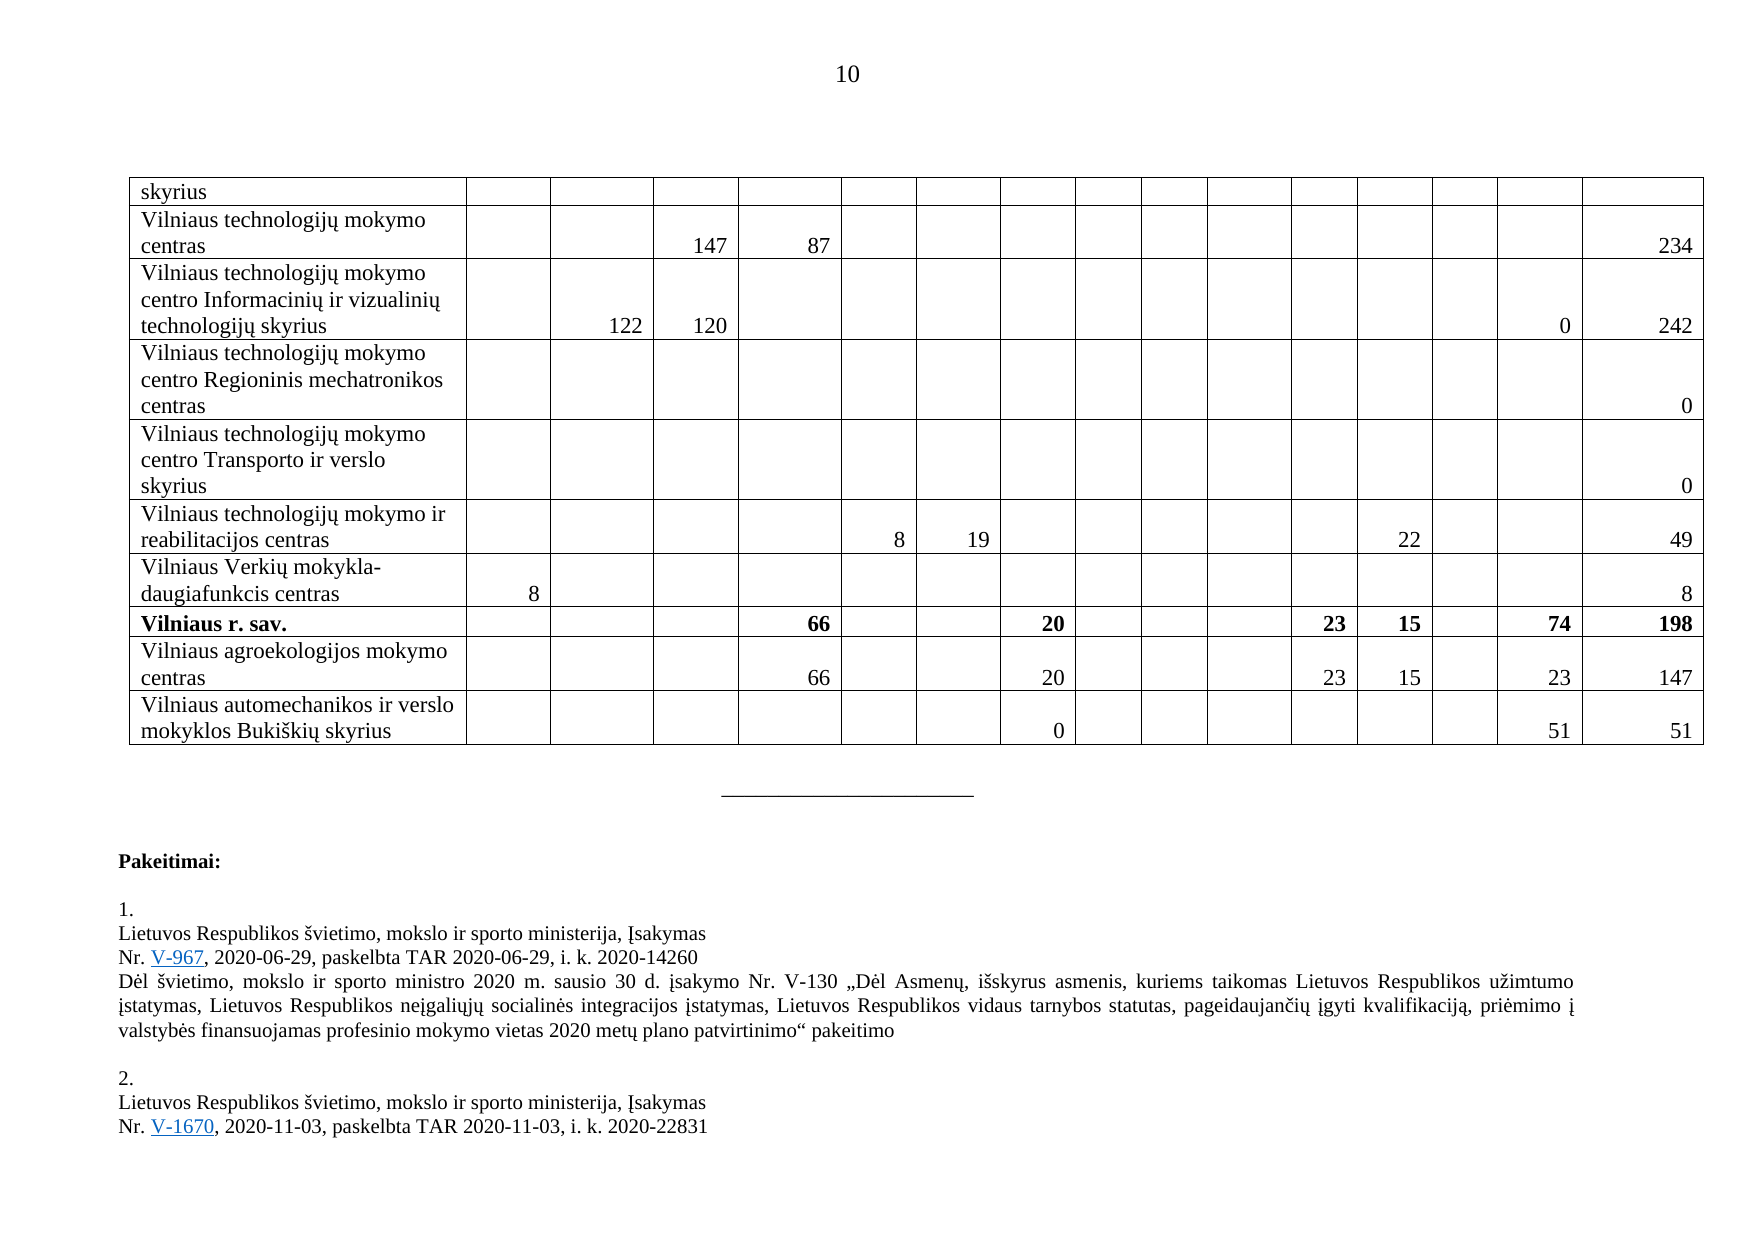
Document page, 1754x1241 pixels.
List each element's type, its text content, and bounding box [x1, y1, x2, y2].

table_cell [1208, 340, 1291, 418]
table_cell [1498, 554, 1582, 606]
table_cell [917, 420, 1000, 499]
table_cell [1001, 500, 1075, 552]
table_cell 51 [1498, 691, 1582, 744]
table_cell [739, 554, 841, 606]
table_cell [467, 178, 550, 204]
table_cell [1358, 691, 1432, 744]
table_cell [1142, 637, 1207, 690]
table_cell Vilniaus technologijų mokymo centro Transporto ir verslo skyrius [130, 420, 466, 499]
table_cell 15 [1358, 637, 1432, 690]
table_cell [1001, 259, 1075, 338]
table_cell [739, 420, 841, 499]
table_cell [1142, 607, 1207, 636]
table_cell [467, 607, 550, 636]
table_cell [1358, 554, 1432, 606]
table_cell 0 [1498, 259, 1582, 338]
table_cell 23 [1292, 637, 1357, 690]
table_cell [1433, 178, 1497, 204]
table_cell [1498, 178, 1582, 204]
table_cell [1433, 259, 1497, 338]
table_cell [1433, 637, 1497, 690]
table_cell [551, 637, 653, 690]
table_cell Vilniaus technologijų mokymo centro Regioninis mechatronikos centras [130, 340, 466, 418]
table_cell [739, 691, 841, 744]
table_cell [1433, 420, 1497, 499]
table_cell 23 [1292, 607, 1357, 636]
table_cell [1292, 178, 1357, 204]
table_cell [1001, 554, 1075, 606]
table_cell [654, 637, 738, 690]
table_cell [917, 691, 1000, 744]
table_cell [1208, 637, 1291, 690]
table_cell [1076, 178, 1141, 204]
table_cell [1292, 691, 1357, 744]
text Lietuvos Respublikos švietimo, mokslo ir sporto ministerija, Įsakymas [118, 921, 1577, 945]
table_cell [551, 500, 653, 552]
table_cell [1208, 554, 1291, 606]
table_cell [842, 691, 916, 744]
table_cell [467, 500, 550, 552]
table_cell [1076, 420, 1141, 499]
table_cell [1433, 206, 1497, 258]
table_cell [551, 206, 653, 258]
table_cell [551, 554, 653, 606]
table_cell [467, 340, 550, 418]
table_cell [1358, 178, 1432, 204]
table_cell [467, 206, 550, 258]
table_cell [467, 420, 550, 499]
table_cell 49 [1583, 500, 1703, 552]
table_cell [917, 259, 1000, 338]
table_cell Vilniaus automechanikos ir verslo mokyklos Bukiškių skyrius [130, 691, 466, 744]
table_cell 198 [1583, 607, 1703, 636]
table_cell 0 [1583, 420, 1703, 499]
table_cell 66 [739, 607, 841, 636]
table_cell [654, 500, 738, 552]
table_cell [1208, 259, 1291, 338]
table_cell 8 [1583, 554, 1703, 606]
table_cell [1358, 420, 1432, 499]
table_cell [1292, 340, 1357, 418]
table_cell [1583, 178, 1703, 204]
table_cell 66 [739, 637, 841, 690]
table_cell [1498, 340, 1582, 418]
table_cell [1142, 554, 1207, 606]
table_cell 74 [1498, 607, 1582, 636]
table_cell [1142, 420, 1207, 499]
table_cell [917, 637, 1000, 690]
table_cell 87 [739, 206, 841, 258]
table_cell [1001, 340, 1075, 418]
table_cell [1433, 500, 1497, 552]
table_cell [551, 607, 653, 636]
table_cell 242 [1583, 259, 1703, 338]
text Lietuvos Respublikos švietimo, mokslo ir sporto ministerija, Įsakymas [118, 1090, 1577, 1114]
table_cell [1358, 340, 1432, 418]
text Dėl švietimo, mokslo ir sporto ministro 2020 m. sausio 30 d. įsakymo Nr. V-130 „Dėl Asmenų, išskyrus asmenis, kuriems taikomas Lietuvos Respublikos užimtumo įstatymas, Lietuvos Respublikos neįgaliųjų socialinės integracijos įstatymas, Lietuvos Respublikos vidaus tarnybos statutas, pageidaujančių įgyti kvalifikaciją, priėmimo į valstybės finansuojamas profesinio mokymo vietas 2020 metų plano patvirtinimo“ pakeitimo [118, 969, 1577, 1042]
table_cell 120 [654, 259, 738, 338]
text 2. [118, 1066, 1577, 1090]
table_cell [842, 420, 916, 499]
text ______________________ [118, 773, 1577, 799]
table_cell [1292, 554, 1357, 606]
table_cell [842, 206, 916, 258]
table_cell [1142, 259, 1207, 338]
table_cell [1498, 206, 1582, 258]
table_cell Vilniaus technologijų mokymo ir reabilitacijos centras [130, 500, 466, 552]
table_cell Vilniaus technologijų mokymo centro Informacinių ir vizualinių technologijų skyrius [130, 259, 466, 338]
table_cell [917, 607, 1000, 636]
table_cell 147 [1583, 637, 1703, 690]
table_cell [842, 554, 916, 606]
table_cell 8 [842, 500, 916, 552]
table_cell [1142, 340, 1207, 418]
table_cell [1001, 206, 1075, 258]
table_cell [739, 340, 841, 418]
table_cell [917, 340, 1000, 418]
text Nr. V-967, 2020-06-29, paskelbta TAR 2020-06-29, i. k. 2020-14260 [118, 945, 1577, 969]
table_cell [654, 607, 738, 636]
table_cell [1076, 607, 1141, 636]
table_cell [1076, 259, 1141, 338]
table_cell [467, 259, 550, 338]
table_cell [1001, 420, 1075, 499]
table_cell [1001, 178, 1075, 204]
table_cell [842, 340, 916, 418]
table_cell Vilniaus Verkių mokykla-daugiafunkcis centras [130, 554, 466, 606]
table_cell [1433, 607, 1497, 636]
table_cell 23 [1498, 637, 1582, 690]
table_cell [1208, 178, 1291, 204]
table_cell [739, 178, 841, 204]
table_cell [1142, 691, 1207, 744]
text Nr. V-1670, 2020-11-03, paskelbta TAR 2020-11-03, i. k. 2020-22831 [118, 1114, 1577, 1138]
table_cell [917, 554, 1000, 606]
table_cell [1076, 206, 1141, 258]
table_cell 8 [467, 554, 550, 606]
table_cell skyrius [130, 178, 466, 204]
table_cell Vilniaus technologijų mokymo centras [130, 206, 466, 258]
table_cell 20 [1001, 637, 1075, 690]
table_cell [1076, 500, 1141, 552]
table_cell [842, 259, 916, 338]
table_cell 0 [1001, 691, 1075, 744]
table_cell [1208, 206, 1291, 258]
table_cell [1292, 259, 1357, 338]
table_cell 122 [551, 259, 653, 338]
table_cell [1208, 691, 1291, 744]
table_cell 147 [654, 206, 738, 258]
table_cell [654, 554, 738, 606]
table_cell 22 [1358, 500, 1432, 552]
table_cell [1208, 500, 1291, 552]
table_cell 0 [1583, 340, 1703, 418]
table_cell [1076, 637, 1141, 690]
table_cell [739, 259, 841, 338]
table_cell [1076, 691, 1141, 744]
table_cell [1208, 420, 1291, 499]
table_cell [467, 637, 550, 690]
table_cell [551, 691, 653, 744]
table_cell [467, 691, 550, 744]
table_cell [1142, 206, 1207, 258]
table_cell [1292, 206, 1357, 258]
table_cell [551, 420, 653, 499]
table_cell [551, 340, 653, 418]
table_cell [551, 178, 653, 204]
table_cell [842, 637, 916, 690]
table_cell [1433, 554, 1497, 606]
text Pakeitimai: [118, 849, 1577, 873]
table_cell [1208, 607, 1291, 636]
table_cell [654, 340, 738, 418]
table_cell [917, 178, 1000, 204]
table_cell [1142, 500, 1207, 552]
table_cell [842, 178, 916, 204]
table_cell [739, 500, 841, 552]
table_cell 20 [1001, 607, 1075, 636]
table_cell [1358, 259, 1432, 338]
table_cell 234 [1583, 206, 1703, 258]
table_cell [1433, 691, 1497, 744]
table_cell [654, 178, 738, 204]
text 1. [118, 897, 1577, 921]
table_cell [1076, 340, 1141, 418]
table_cell 51 [1583, 691, 1703, 744]
table_cell [1433, 340, 1497, 418]
table_cell [1498, 500, 1582, 552]
table_cell 19 [917, 500, 1000, 552]
table_cell [1292, 420, 1357, 499]
table_cell [1498, 420, 1582, 499]
table_cell 15 [1358, 607, 1432, 636]
table_cell [654, 691, 738, 744]
table_cell [1142, 178, 1207, 204]
table_cell [917, 206, 1000, 258]
table_cell [1076, 554, 1141, 606]
table_cell [842, 607, 916, 636]
table_cell [1358, 206, 1432, 258]
table_cell Vilniaus r. sav. [130, 607, 466, 636]
table_cell Vilniaus agroekologijos mokymo centras [130, 637, 466, 690]
table_cell [654, 420, 738, 499]
table_cell [1292, 500, 1357, 552]
